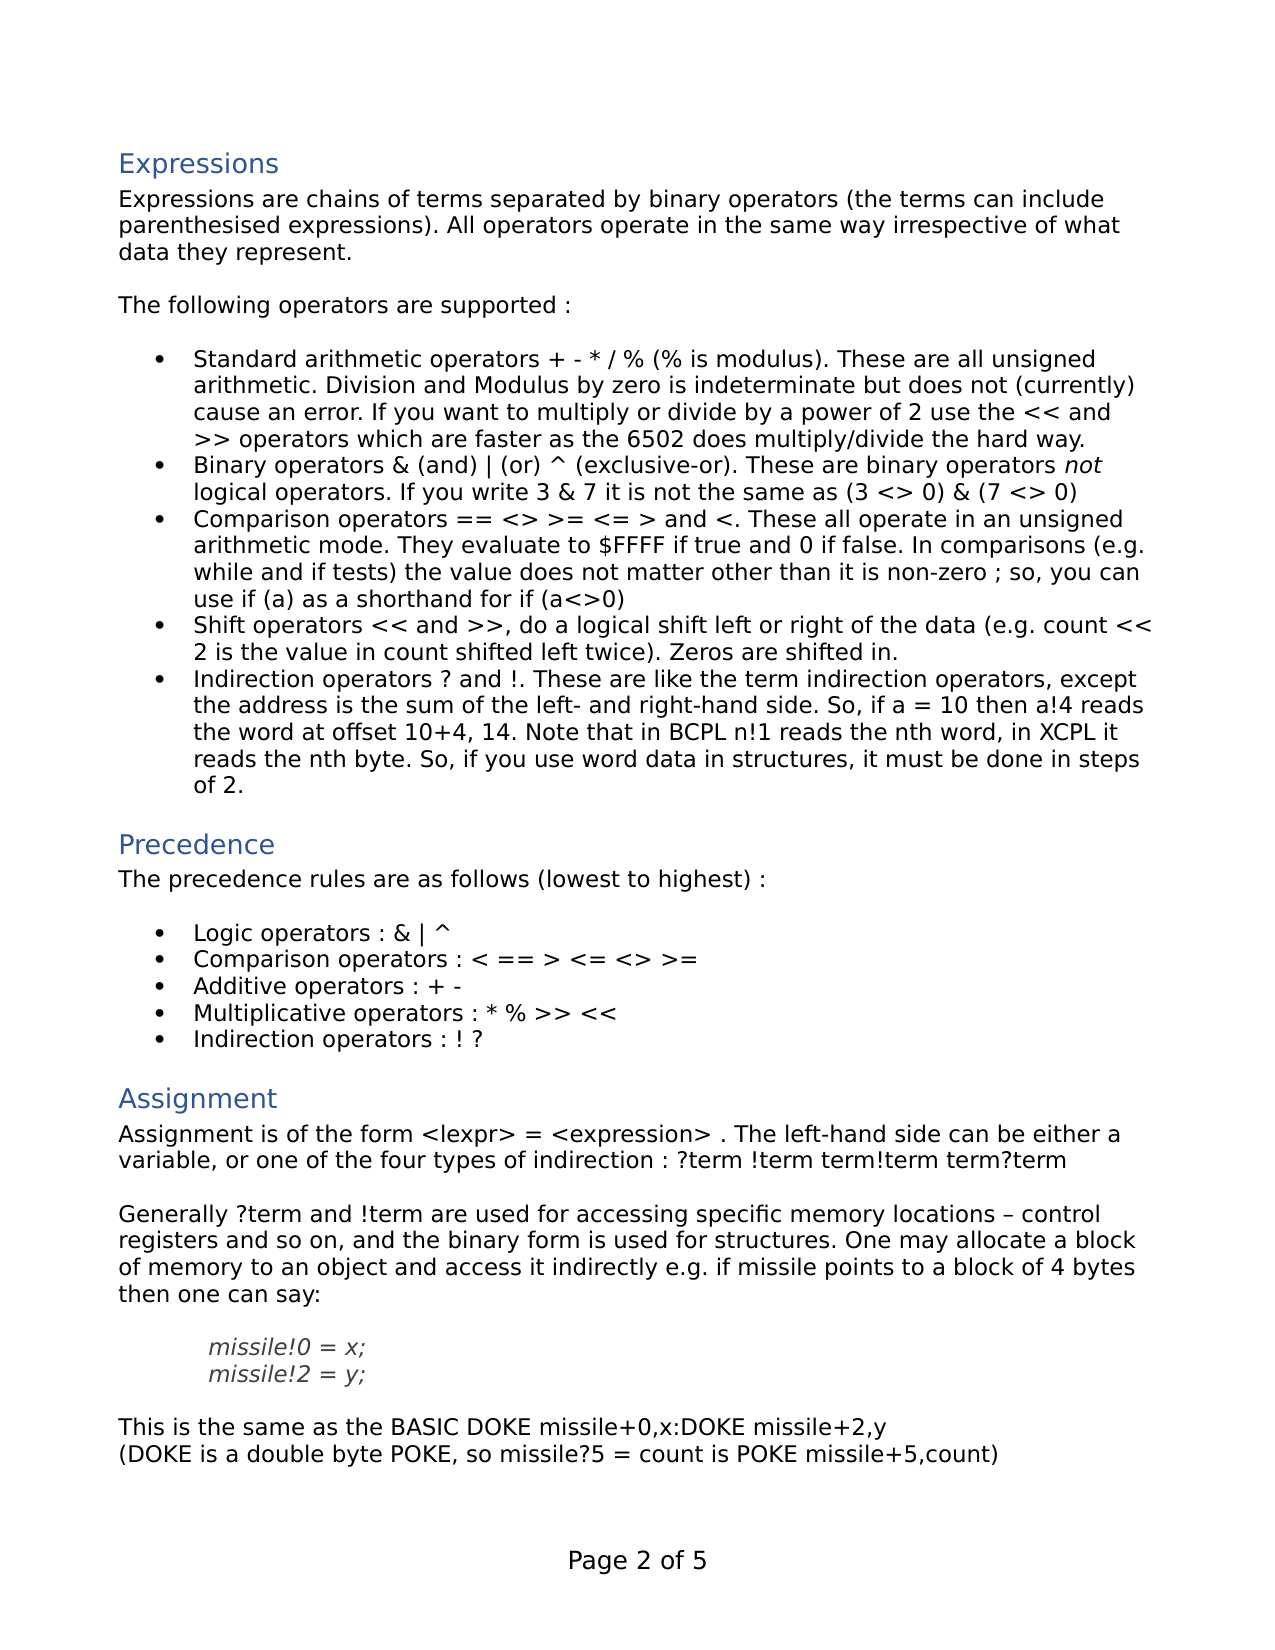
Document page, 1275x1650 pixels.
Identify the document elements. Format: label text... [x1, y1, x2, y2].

subtitle Expressions [118, 148, 1157, 180]
list Indirection operators ? and !. These are like the term indirection operators, except the address is the sum of the left- and right-hand side. So, if a = 10 then a!4 reads the word at offset 10+4, 14. Note that in BCPL n!1 reads the nth word, in XCPL it reads the nth byte. So, if you use word data in structures, it must be done in steps of 2. [156, 666, 1157, 799]
text Generally ?term and !term are used for accessing specific memory locations – control registers and so on, and the binary form is used for structures. One may allocate a block of memory to an object and access it indirectly e.g. if missile points to a block of 4 bytes then one can say: [118, 1201, 1157, 1308]
text Expressions are chains of terms separated by binary operators (the terms can include parenthesised expressions). All operators operate in the same way irrespective of what data they represent. [118, 186, 1157, 266]
list Logic operators : & | ^ [156, 920, 1157, 947]
list Shift operators << and >>, do a logical shift left or right of the data (e.g. count << 2 is the value in count shifted left twice). Zeros are shifted in. [156, 612, 1157, 666]
list Indirection operators : ! ? [156, 1027, 1157, 1053]
subtitle Assignment [118, 1083, 1157, 1115]
list Standard arithmetic operators + - * / % (% is modulus). These are all unsigned arithmetic. Division and Modulus by zero is indeterminate but does not (currently) cause an error. If you want to multiply or divide by a power of 2 use the << and >> operators which are faster as the 6502 does multiply/divide the hard way. [156, 346, 1157, 452]
text missile!0 = x; [208, 1334, 1067, 1361]
text missile!2 = y; [208, 1361, 1067, 1388]
list Additive operators : + - [156, 973, 1157, 1000]
list Comparison operators : < == > <= <> >= [156, 947, 1157, 973]
list Binary operators & (and) | (or) ^ (exclusive-or). These are binary operators not logical operators. If you write 3 & 7 it is not the same as (3 <> 0) & (7 <> 0) [156, 452, 1157, 506]
text This is the same as the BASIC DOKE missile+0,x:DOKE missile+2,y [118, 1414, 1157, 1441]
text The precedence rules are as follows (lowest to highest) : [118, 867, 1157, 893]
text (DOKE is a double byte POKE, so missile?5 = count is POKE missile+5,count) [118, 1441, 1157, 1468]
text Assignment is of the form <lexpr> = <expression> . The left-hand side can be either a variable, or one of the four types of indirection : ?term !term term!term term?term [118, 1121, 1157, 1174]
list Multiplicative operators : * % >> << [156, 1000, 1157, 1027]
list Comparison operators == <> >= <= > and <. These all operate in an unsigned arithmetic mode. They evaluate to $FFFF if true and 0 if false. In comparisons (e.g. while and if tests) the value does not matter other than it is non-zero ; so, you can use if (a) as a shorthand for if (a<>0) [156, 506, 1157, 612]
subtitle Precedence [118, 829, 1157, 861]
text The following operators are supported : [118, 292, 1157, 319]
